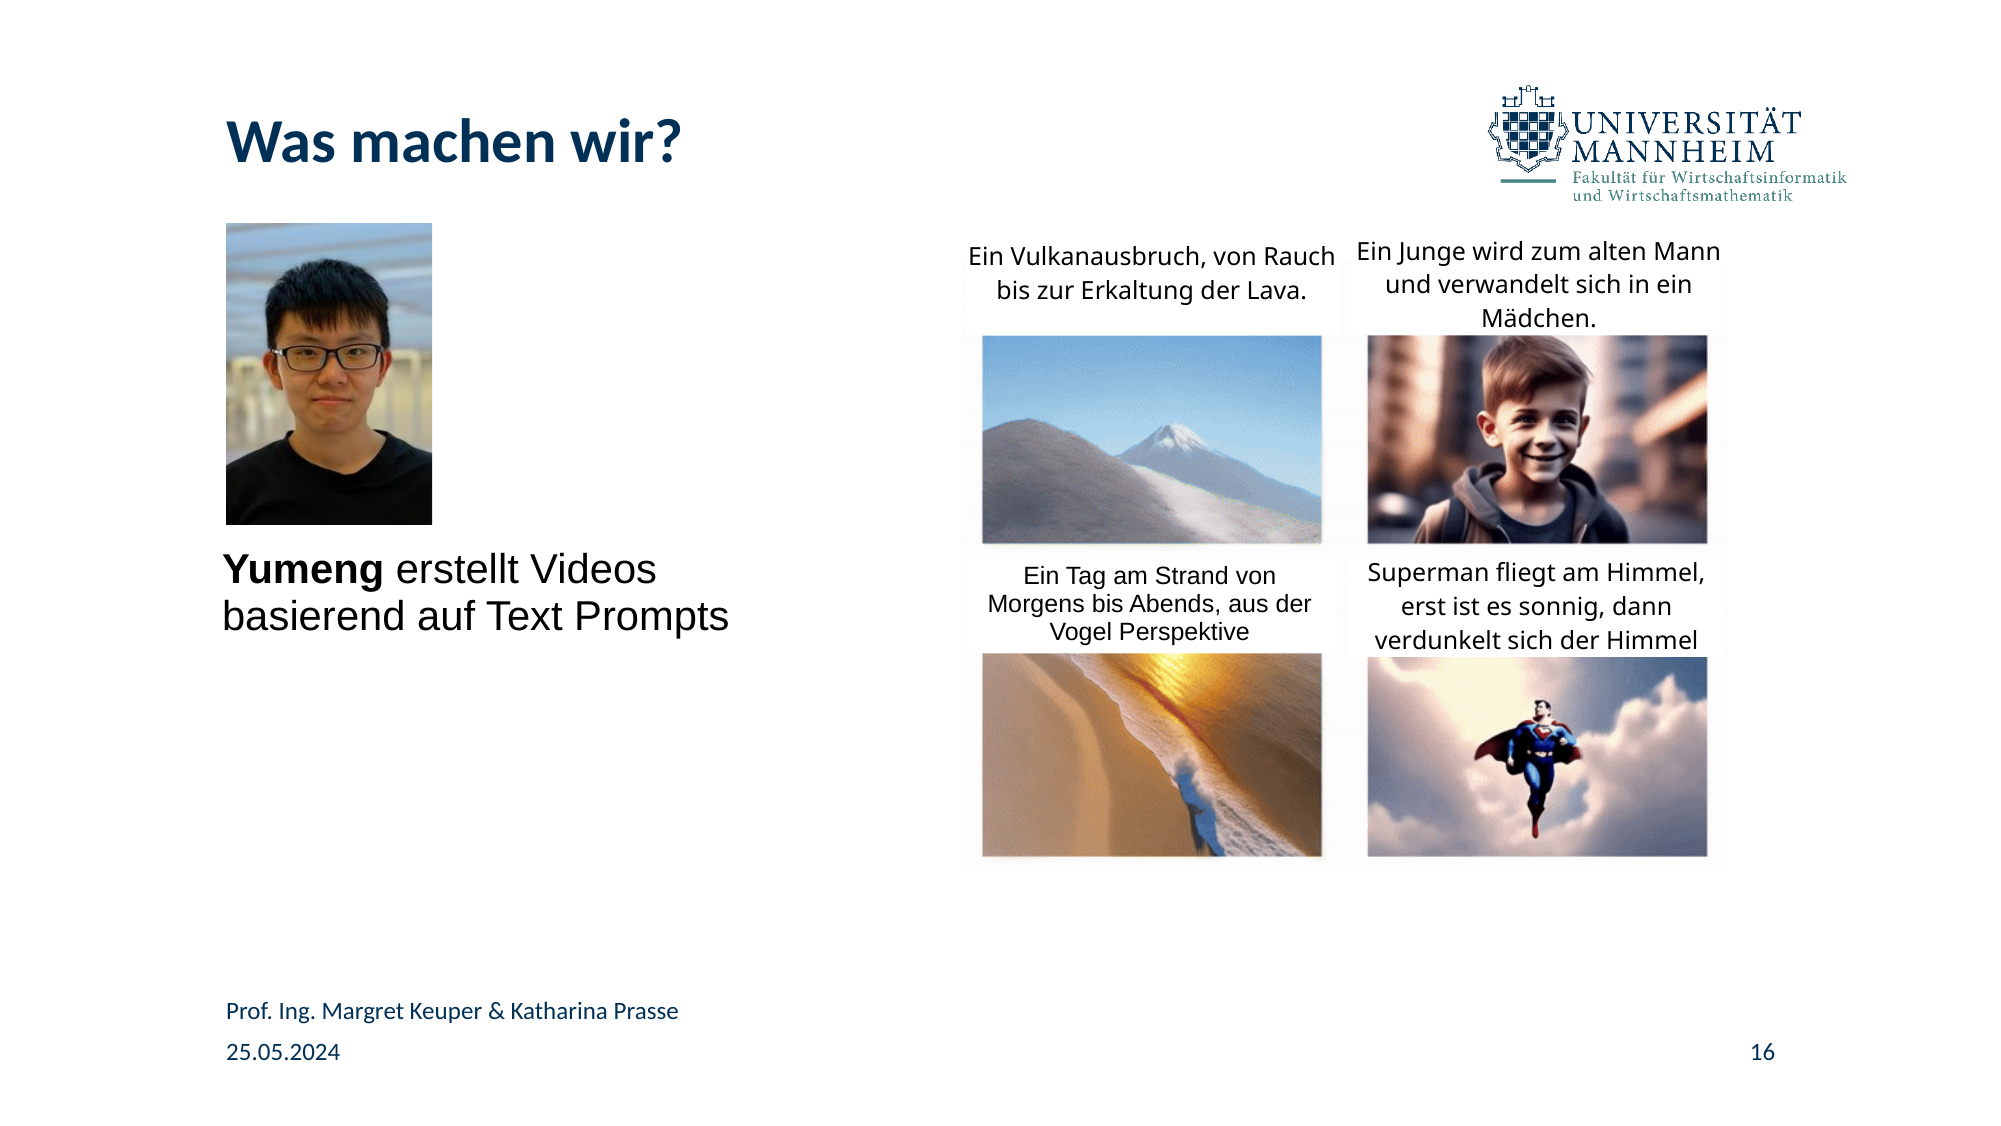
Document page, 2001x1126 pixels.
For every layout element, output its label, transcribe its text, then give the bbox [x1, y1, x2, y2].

text_box Ein Junge wird zum alten Mann und verwandelt sich in ein Mädchen. [1351, 233, 1727, 328]
picture [226, 223, 433, 526]
text_box Yumeng erstellt Videos basierend auf Text Prompts [207, 538, 756, 647]
picture [961, 261, 1727, 867]
title Was machen wir? [226, 100, 1286, 306]
text_box Ein Tag am Strand von Morgens bis Abends, aus der Vogel Perspektive [962, 554, 1338, 654]
text_box Ein Vulkanausbruch, von Rauch bis zur Erkaltung der Lava. [964, 238, 1340, 336]
text_box Superman fliegt am Himmel, erst ist es sonnig, dann verdunkelt sich der Himmel [1349, 554, 1725, 650]
picture [1440, 47, 1894, 248]
